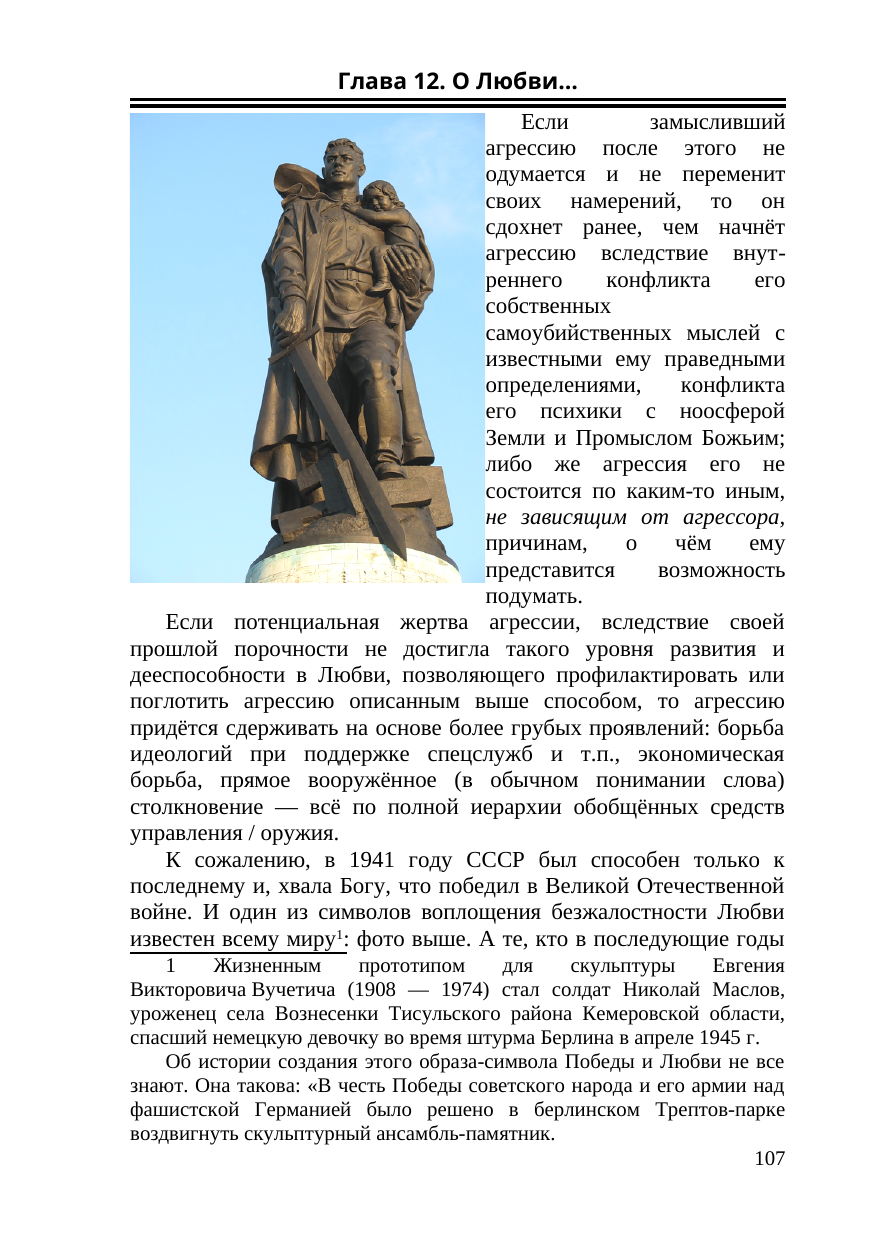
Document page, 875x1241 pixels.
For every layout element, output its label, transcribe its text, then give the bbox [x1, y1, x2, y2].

text Жизненным прототипом для скульптуры Евгения Викторовича Вучетича (1908 — 1974) стал солдат Николай Маслов, уроженец села Вознесенки Тисульского района Кемеровской области, спасший немецкую девочку во время штурма Берлина в апреле 1945 г. [130, 953, 786, 1049]
text К сожалению, в 1941 году СССР был способен только к последнему и, хвала Богу, что победил в Великой Отечественной войне. И один из символов воплощения безжалостности Любви известен всему миру: фото выше. А те, кто в последующие годы [130, 846, 786, 951]
text Если замысливший агрессию после этого не одумается и не переменит своих намерений, то он сдохнет ранее, чем начнёт агрессию вследствие внут­реннего конфликта его собственных самоубийственных мыслей с известными ему праведными определениями, конфликта его психики с ноосферой Земли и Промыслом Божьим; либо же агрессия его не состоится по каким-то иным, не зависящим от агрессора, причинам, о чём ему представится возможность подумать. [130, 108, 786, 608]
text Если потенциальная жертва агрессии, вследствие своей прошлой порочности не достигла такого уровня развития и дееспособности в Любви, позволяющего профилактировать или поглотить агрессию описанным выше способом, то агрессию придётся сдерживать на основе более грубых проявлений: борьба идеологий при поддержке спецслужб и т.п., экономическая борьба, прямое вооружённое (в обычном понимании слова) столкновение — всё по полной иерархии обобщённых средств управления / оружия. [130, 608, 786, 846]
text Об истории создания этого образа-символа Победы и Любви не все знают. Она такова: «В честь Победы советского народа и его армии над фашистской Германией было решено в берлинском Трептов-парке воздвигнуть скульптурный ансамбль-памятник. [130, 1049, 786, 1145]
